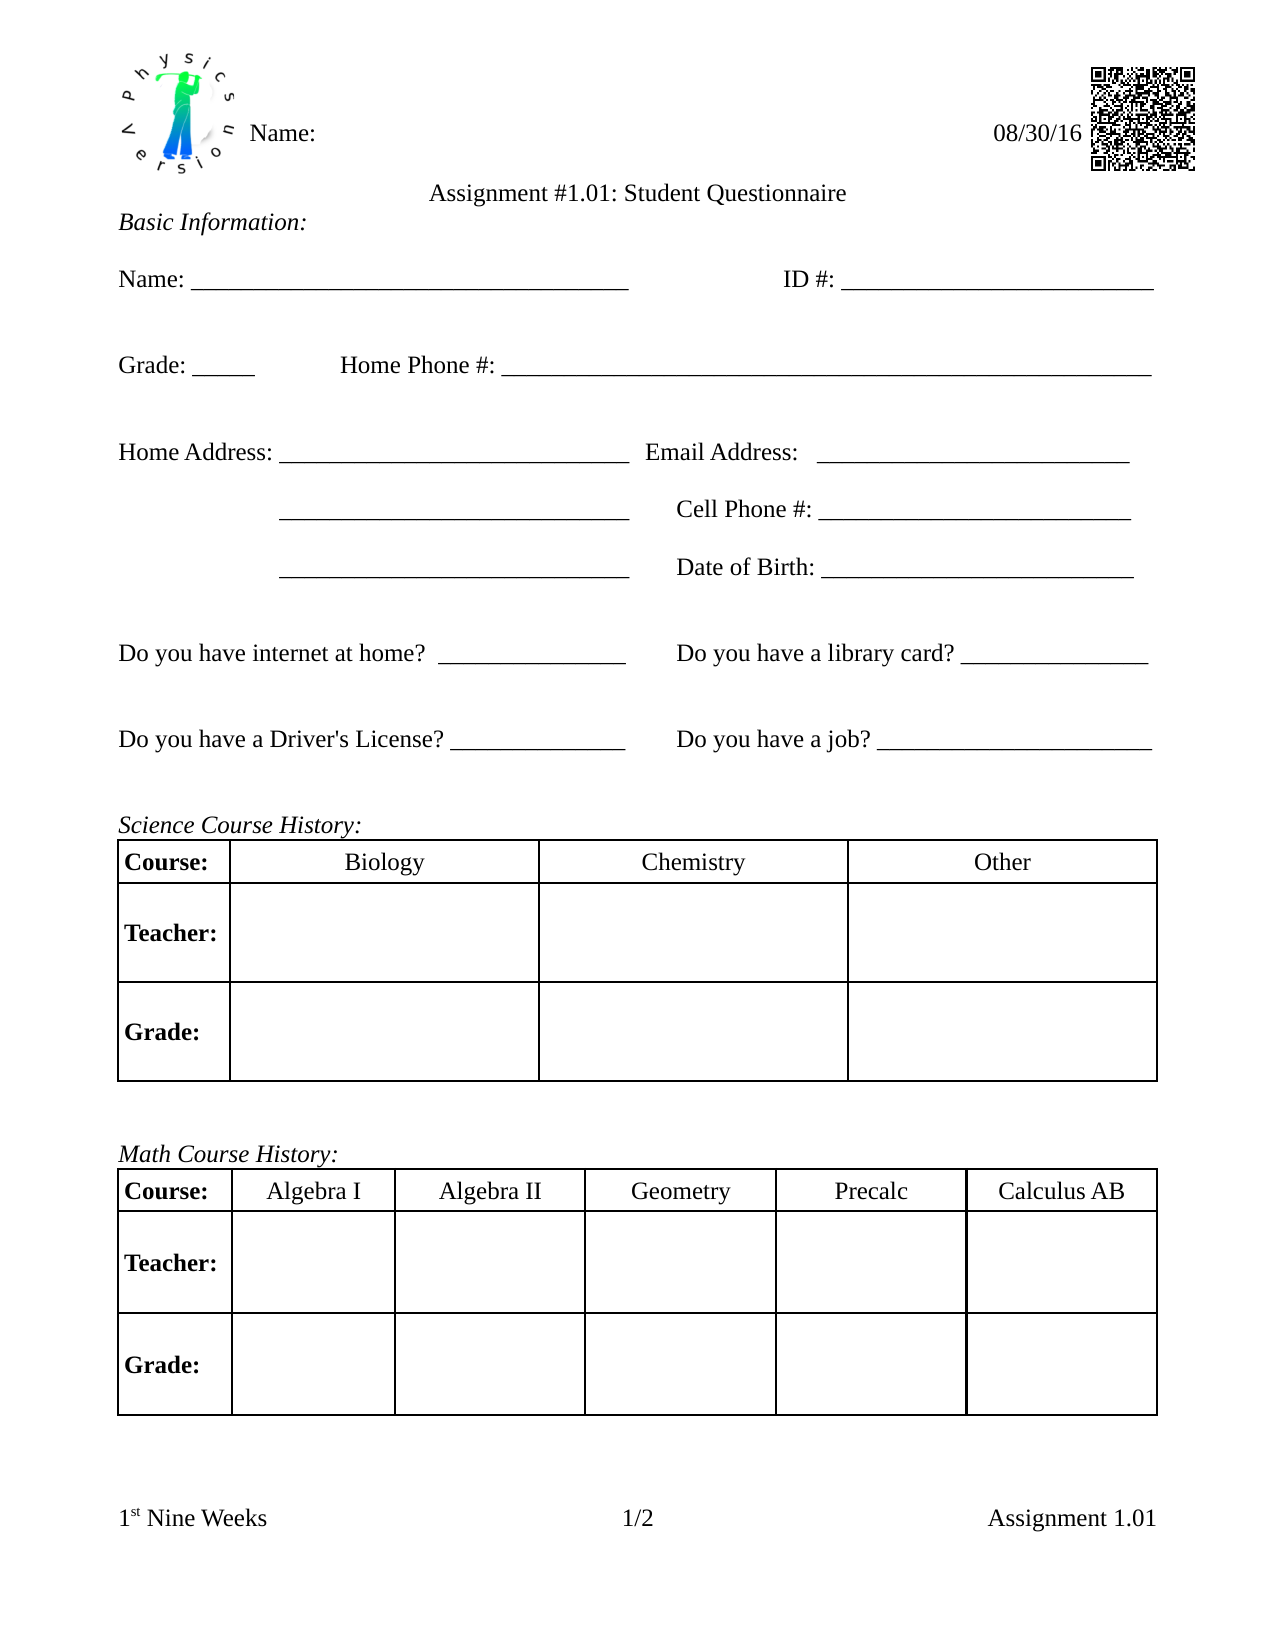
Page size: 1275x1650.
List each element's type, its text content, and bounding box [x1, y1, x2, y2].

table_header Calculus AB [968, 1170, 1156, 1210]
picture [1082, 58, 1203, 179]
text ____________________________ [118, 494, 630, 523]
table_header Chemistry [540, 841, 847, 882]
text Do you have a Driver's License? ______________ [118, 724, 630, 753]
table_header Algebra II [396, 1170, 584, 1210]
text Do you have internet at home? _______________ [118, 638, 630, 667]
text ____________________________ [118, 552, 630, 581]
table_cell [233, 1314, 394, 1414]
table_cell [968, 1212, 1156, 1312]
text Home Address: ____________________________ [118, 437, 630, 466]
table_cell [849, 884, 1156, 981]
table_header Precalc [777, 1170, 965, 1210]
table_cell [231, 884, 538, 981]
table_cell [540, 884, 847, 981]
text Math Course History: [118, 1139, 1157, 1168]
table_cell [586, 1314, 775, 1414]
text Assignment #1.01: Student Questionnaire [118, 176, 1157, 207]
table_header Course: [119, 841, 229, 882]
table_cell [586, 1212, 775, 1312]
table_header Biology [231, 841, 538, 882]
table_cell Grade: [119, 983, 229, 1079]
text Cell Phone #: _________________________ [645, 494, 1157, 523]
table_cell Teacher: [119, 1212, 231, 1312]
text Email Address: _________________________ [645, 437, 1157, 466]
table_cell [968, 1314, 1156, 1414]
table_cell [540, 983, 847, 1079]
text Do you have a job? ______________________ [645, 724, 1157, 753]
text Basic Information: [118, 207, 1157, 236]
table_cell [231, 983, 538, 1079]
table_cell Grade: [119, 1314, 231, 1414]
table_cell Teacher: [119, 884, 229, 981]
table_cell [396, 1212, 584, 1312]
table_cell [849, 983, 1156, 1079]
text Do you have a library card? _______________ [645, 638, 1157, 667]
table_header Other [849, 841, 1156, 882]
table_header Course: [119, 1170, 231, 1210]
picture [121, 53, 235, 174]
table_cell [233, 1212, 394, 1312]
text Date of Birth: _________________________ [645, 552, 1157, 581]
table_cell [777, 1212, 965, 1312]
text Grade: _____ Home Phone #: ____________________________________________________ [118, 351, 1157, 379]
table_header Algebra I [233, 1170, 394, 1210]
text Name: ___________________________________ ID #: _________________________ [118, 264, 1157, 293]
table_cell [396, 1314, 584, 1414]
table_header Geometry [586, 1170, 775, 1210]
text Science Course History: [118, 811, 1157, 839]
table_cell [777, 1314, 965, 1414]
